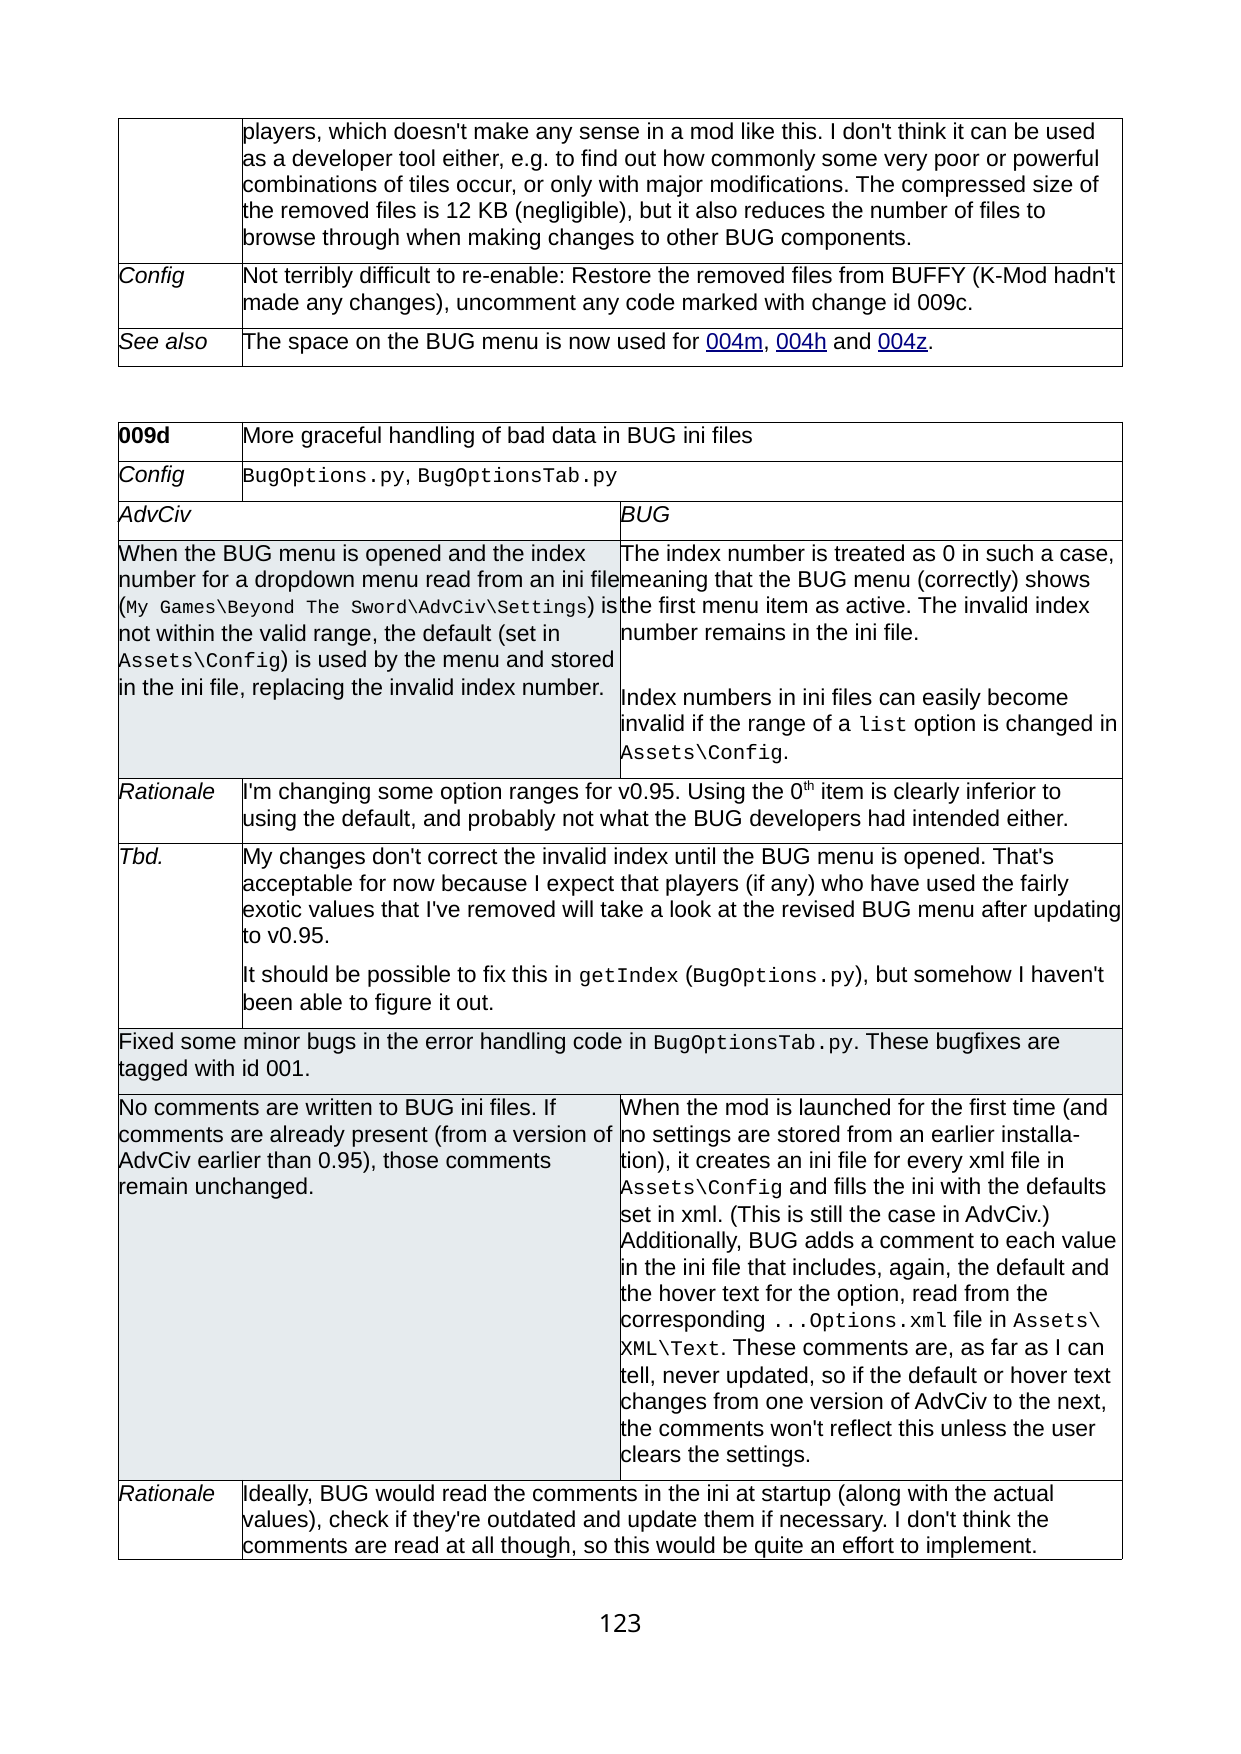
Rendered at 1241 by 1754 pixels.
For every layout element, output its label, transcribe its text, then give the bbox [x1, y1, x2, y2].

table_cell When the BUG menu is opened and the index number for a dropdown menu read from an ini file (My Games\Beyond The Sword\AdvCiv\Settings) is not within the valid range, the default (set in Assets\Config) is used by the menu and stored in the ini file, replacing the invalid index number. [119, 541, 620, 778]
table_cell My changes don't correct the invalid index until the BUG menu is opened. That's acceptable for now because I expect that players (if any) who have used the fairly exotic values that I've removed will take a look at the revised BUG menu after updating to v0.95. It should be possible to fix this in getIndex (BugOptions.py), but somehow I haven't been able to figure it out. [243, 844, 1122, 1028]
table_cell players, which doesn't make any sense in a mod like this. I don't think it can be used as a developer tool either, e.g. to find out how commonly some very poor or powerful combinations of tiles occur, or only with major modifications. The compressed size of the removed files is 12 KB (negligible), but it also reduces the number of files to browse through when making changes to other BUG components. [243, 119, 1122, 262]
table_cell Config [119, 462, 242, 501]
table_cell Not terribly difficult to re-enable: Restore the removed files from BUFFY (K-Mod hadn't made any changes), uncomment any code marked with change id 009c. [243, 264, 1122, 328]
table_cell Rationale [119, 1481, 242, 1559]
table_header More graceful handling of bad data in BUG ini files [243, 423, 1122, 461]
table_cell Rationale [119, 779, 242, 843]
table_cell The space on the BUG menu is now used for 004m, 004h and 004z. [243, 329, 1122, 366]
table_cell See also [119, 329, 242, 366]
table_cell Fixed some minor bugs in the error handling code in BugOptionsTab.py. These bugfixes are tagged with id 001. [119, 1029, 1122, 1094]
table_cell BUG [621, 502, 1122, 539]
table_cell When the mod is launched for the first time (and no settings are stored from an earlier installa­tion), it creates an ini file for every xml file in Assets\Config and fills the ini with the defaults set in xml. (This is still the case in AdvCiv.) Additionally, BUG adds a comment to each value in the ini file that includes, again, the default and the hover text for the option, read from the corresponding ...Options.xml file in Assets\XML\Text. These comments are, as far as I can tell, never updated, so if the default or hover text changes from one version of AdvCiv to the next, the comments won't reflect this unless the user clears the settings. [621, 1095, 1122, 1480]
table_cell BugOptions.py, BugOptionsTab.py [243, 462, 1122, 501]
table_cell Ideally, BUG would read the comments in the ini at startup (along with the actual values), check if they're outdated and update them if necessary. I don't think the comments are read at all though, so this would be quite an effort to implement. [243, 1481, 1122, 1559]
table_cell Config [119, 264, 242, 328]
table_cell AdvCiv [119, 502, 620, 539]
table_cell The index number is treated as 0 in such a case, meaning that the BUG menu (correctly) shows the first menu item as active. The invalid index number remains in the ini file. Index numbers in ini files can easily become invalid if the range of a list option is changed in Assets\Config. [621, 541, 1122, 778]
table_cell No comments are written to BUG ini files. If comments are already present (from a version of AdvCiv earlier than 0.95), those comments remain unchanged. [119, 1095, 620, 1480]
table_header 009d [119, 423, 242, 461]
table_cell Tbd. [119, 844, 242, 1028]
table_cell I'm changing some option ranges for v0.95. Using the 0th item is clearly inferior to using the default, and probably not what the BUG developers had intended either. [243, 779, 1122, 843]
table_cell [119, 119, 242, 262]
